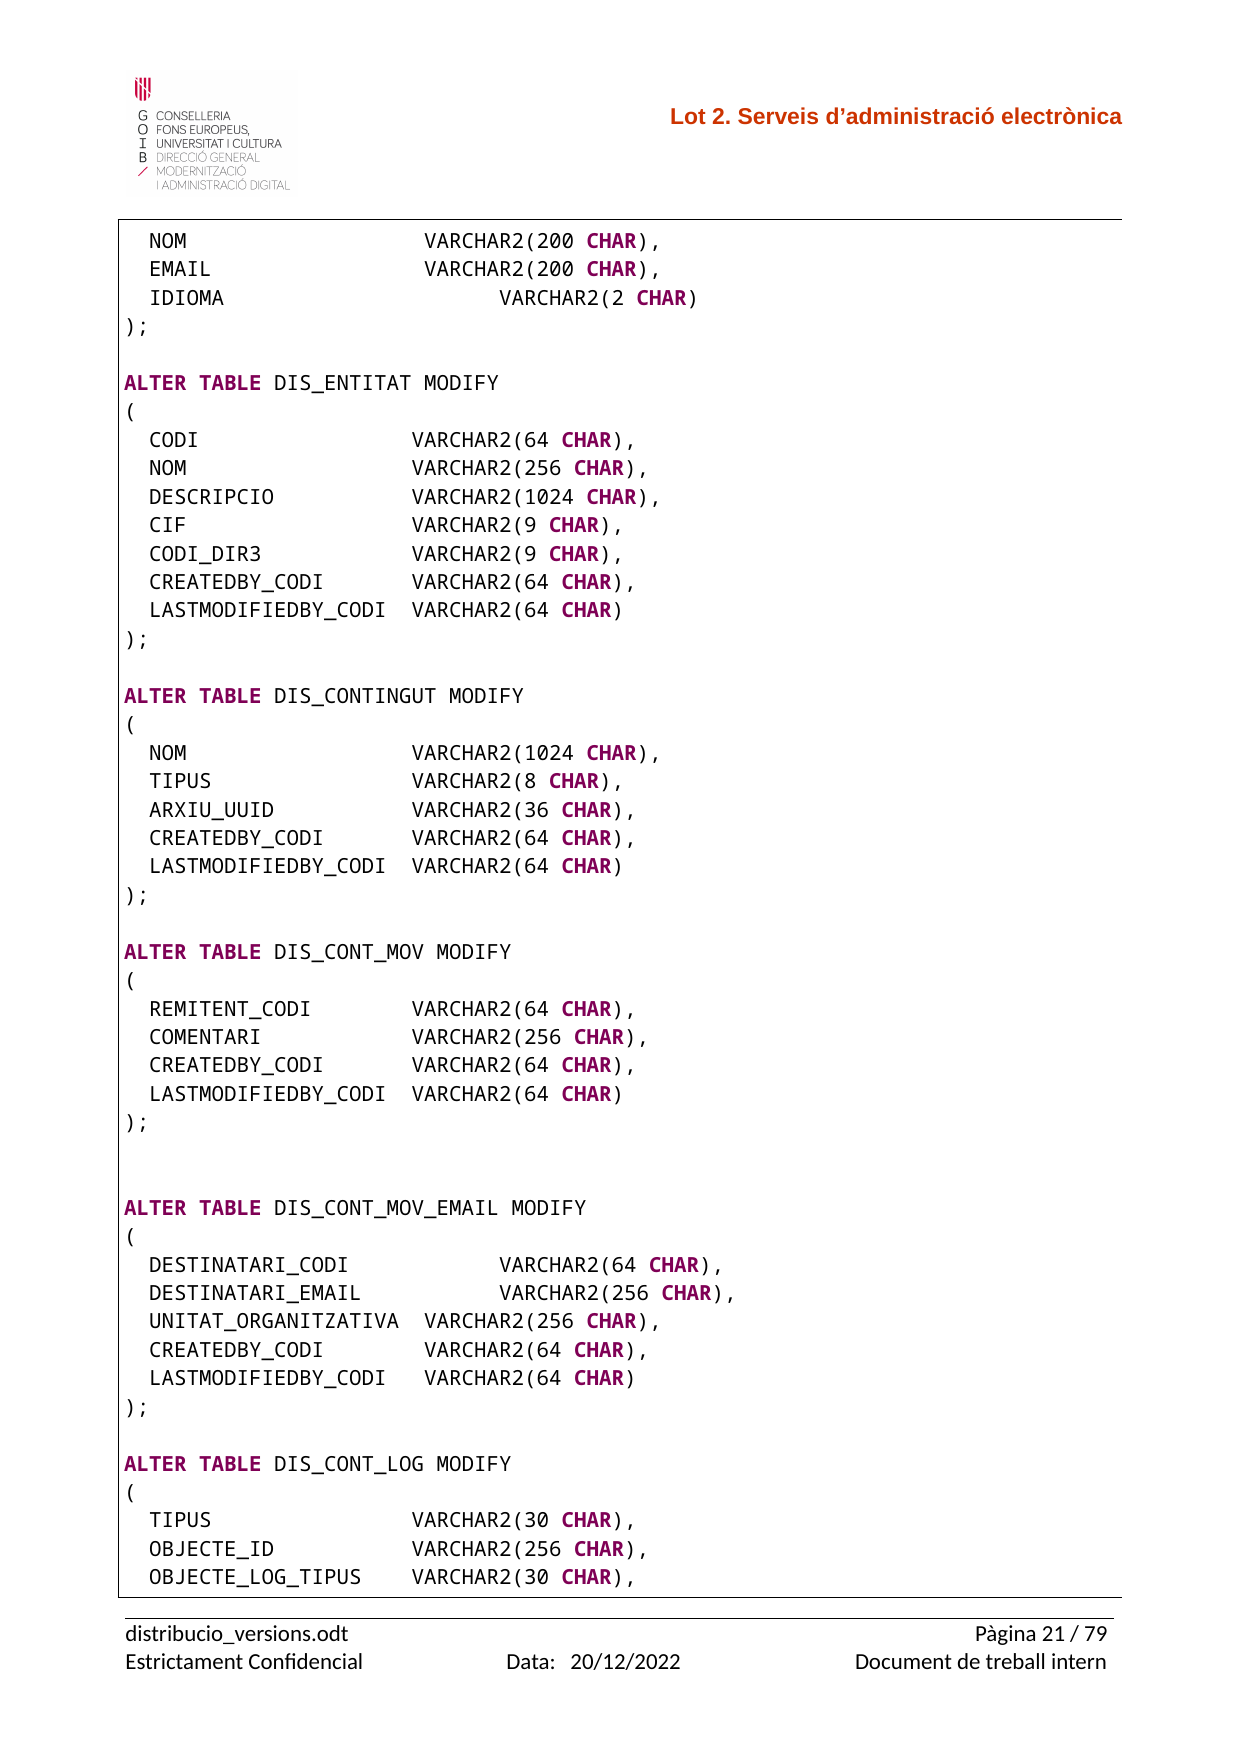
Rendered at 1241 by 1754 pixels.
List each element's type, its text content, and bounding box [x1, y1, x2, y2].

table_header NOM VARCHAR2(200 CHAR), EMAIL VARCHAR2(200 CHAR), IDIOMA VARCHAR2(2 CHAR) ); ALTER TABLE DIS_ENTITAT MODIFY ( CODI VARCHAR2(64 CHAR), NOM VARCHAR2(256 CHAR), DESCRIPCIO VARCHAR2(1024 CHAR), CIF VARCHAR2(9 CHAR), CODI_DIR3 VARCHAR2(9 CHAR), CREATEDBY_CODI VARCHAR2(64 CHAR), LASTMODIFIEDBY_CODI VARCHAR2(64 CHAR) ); ALTER TABLE DIS_CONTINGUT MODIFY ( NOM VARCHAR2(1024 CHAR), TIPUS VARCHAR2(8 CHAR), ARXIU_UUID VARCHAR2(36 CHAR), CREATEDBY_CODI VARCHAR2(64 CHAR), LASTMODIFIEDBY_CODI VARCHAR2(64 CHAR) ); ALTER TABLE DIS_CONT_MOV MODIFY ( REMITENT_CODI VARCHAR2(64 CHAR), COMENTARI VARCHAR2(256 CHAR), CREATEDBY_CODI VARCHAR2(64 CHAR), LASTMODIFIEDBY_CODI VARCHAR2(64 CHAR) ); ALTER TABLE DIS_CONT_MOV_EMAIL MODIFY ( DESTINATARI_CODI VARCHAR2(64 CHAR), DESTINATARI_EMAIL VARCHAR2(256 CHAR), UNITAT_ORGANITZATIVA VARCHAR2(256 CHAR), CREATEDBY_CODI VARCHAR2(64 CHAR), LASTMODIFIEDBY_CODI VARCHAR2(64 CHAR) ); ALTER TABLE DIS_CONT_LOG MODIFY ( TIPUS VARCHAR2(30 CHAR), OBJECTE_ID VARCHAR2(256 CHAR), OBJECTE_LOG_TIPUS VARCHAR2(30 CHAR), [119, 220, 1122, 1597]
picture [126, 70, 299, 197]
